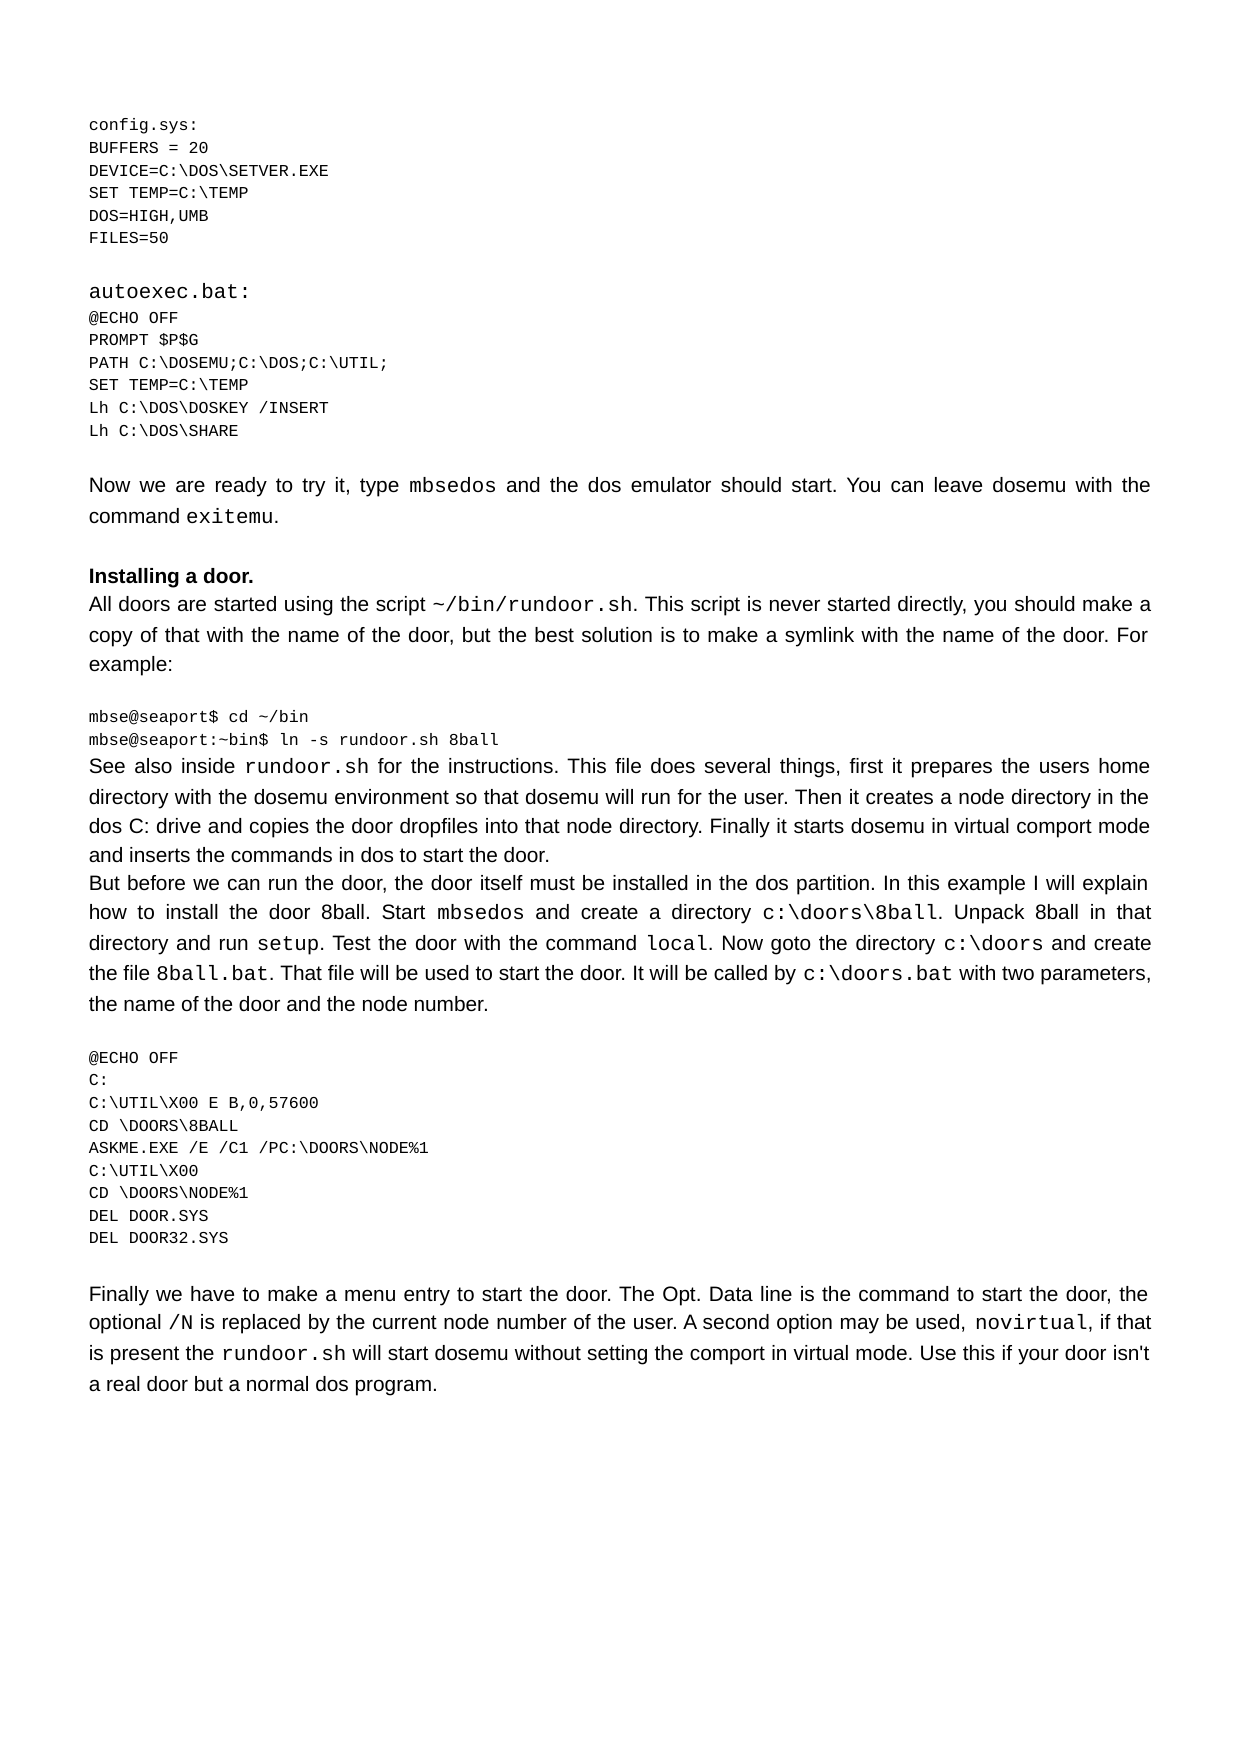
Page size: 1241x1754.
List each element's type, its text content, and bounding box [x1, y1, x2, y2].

text ASKME.EXE /E /C1 /PC:\DOORS\NODE%1 [88, 1140, 1152, 1158]
text CD \DOORS\NODE%1 [88, 1185, 1152, 1204]
text Now we are ready to try it, type mbsedos and the dos emulator should start. You can leave dosemu with the command exitemu. [88, 473, 1152, 529]
text mbse@seaport$ cd ~/bin [88, 709, 1152, 728]
text See also inside rundoor.sh for the instructions. This file does several things, first it prepares the users home directory with the dosemu environment so that dosemu will run for the user. Then it creates a node directory in the dos C: drive and copies the door dropfiles into that node directory. Finally it starts dosemu in virtual comport mode and inserts the commands in dos to start the door. [88, 754, 1152, 866]
text DOS=HIGH,UMB [88, 207, 1152, 226]
text @ECHO OFF [88, 309, 1152, 328]
text Installing a door. [88, 563, 1152, 587]
text DEL DOOR.SYS [88, 1207, 1152, 1226]
text SET TEMP=C:\TEMP [88, 185, 1152, 203]
text DEVICE=C:\DOS\SETVER.EXE [88, 162, 1152, 181]
text SET TEMP=C:\TEMP [88, 377, 1152, 396]
text BUFFERS = 20 [88, 139, 1152, 158]
text DEL DOOR32.SYS [88, 1230, 1152, 1249]
text autoexec.bat: [88, 281, 1152, 304]
text Lh C:\DOS\SHARE [88, 422, 1152, 441]
text PROMPT $P$G [88, 332, 1152, 351]
text C: [88, 1072, 1152, 1091]
text All doors are started using the script ~/bin/rundoor.sh. This script is never started directly, you should make a copy of that with the name of the door, but the best solution is to make a symlink with the name of the door. For example: [88, 592, 1152, 676]
text C:\UTIL\X00 [88, 1162, 1152, 1181]
text Lh C:\DOS\DOSKEY /INSERT [88, 399, 1152, 418]
text CD \DOORS\8BALL [88, 1117, 1152, 1136]
text mbse@seaport:~bin$ ln -s rundoor.sh 8ball [88, 732, 1152, 751]
text But before we can run the door, the door itself must be installed in the dos partition. In this example I will explain how to install the door 8ball. Start mbsedos and create a directory c:\doors\8ball. Unpack 8ball in that directory and run setup. Test the door with the command local. Now goto the directory c:\doors and create the file 8ball.bat. That file will be used to start the door. It will be called by c:\doors.bat with two parameters, the name of the door and the node number. [88, 871, 1152, 1016]
text PATH C:\DOSEMU;C:\DOS;C:\UTIL; [88, 354, 1152, 373]
text config.sys: [88, 117, 1152, 136]
text C:\UTIL\X00 E B,0,57600 [88, 1094, 1152, 1113]
text FILES=50 [88, 230, 1152, 249]
text @ECHO OFF [88, 1049, 1152, 1068]
text Finally we have to make a menu entry to start the door. The Opt. Data line is the command to start the door, the optional /N is replaced by the current node number of the user. A second option may be used, novirtual, if that is present the rundoor.sh will start dosemu without setting the comport in virtual mode. Use this if your door isn't a real door but a normal dos program. [88, 1281, 1152, 1395]
